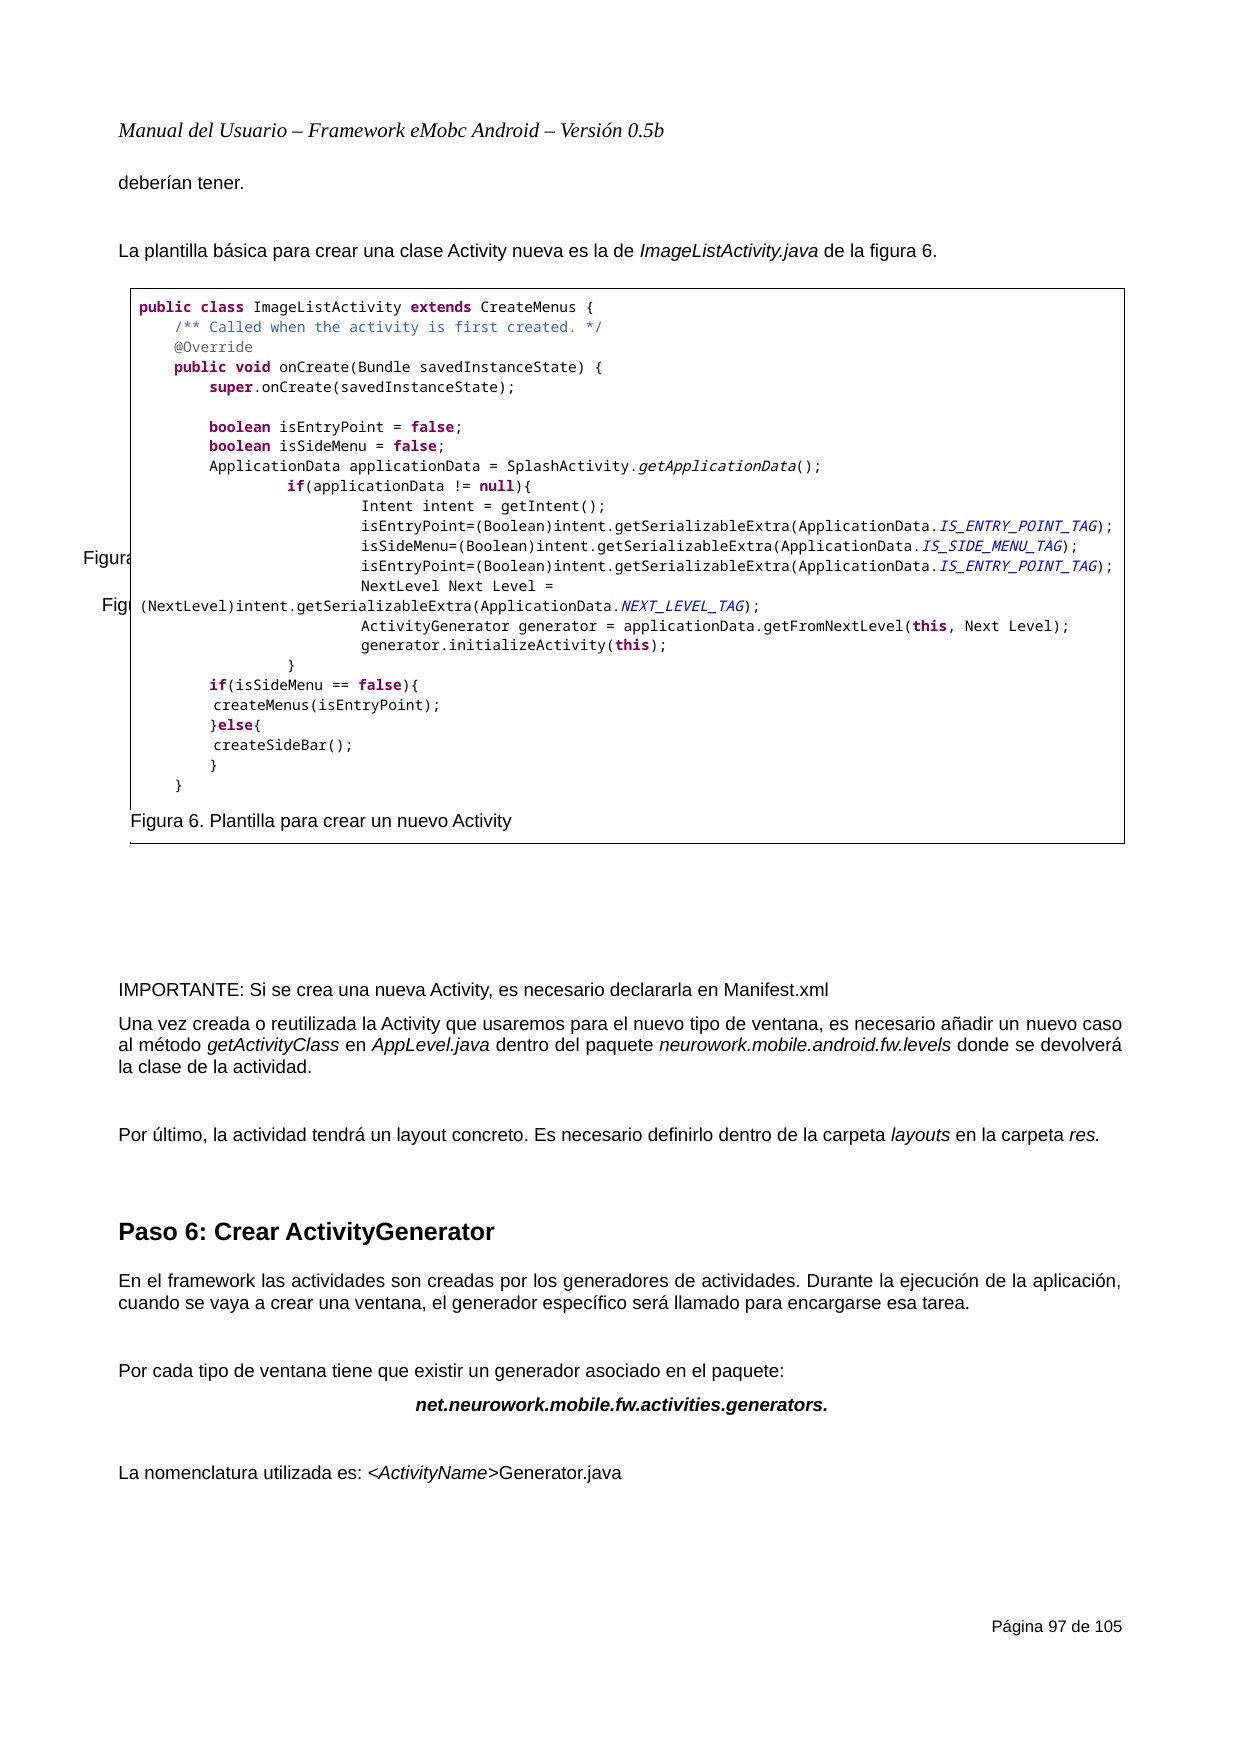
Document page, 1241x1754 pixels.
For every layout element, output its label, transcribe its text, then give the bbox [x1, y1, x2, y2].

text IMPORTANTE: Si se crea una nueva Activity, es necesario declararla en Manifest.xml [118, 978, 1122, 1000]
text }else{ [139, 715, 1116, 735]
text isEntryPoint=(Boolean)intent.getSerializableExtra(ApplicationData.IS_ENTRY_POINT_TAG); [139, 516, 1116, 536]
text generator.initializeActivity(this); [139, 635, 1116, 655]
text NextLevel Next Level = (NextLevel)intent.getSerializableExtra(ApplicationData.NEXT_LEVEL_TAG); [139, 576, 1116, 615]
text net.neurowork.mobile.fw.activities.generators. [118, 1394, 1122, 1416]
text La nomenclatura utilizada es: <ActivityName>Generator.java [118, 1462, 1122, 1484]
text ActivityGenerator generator = applicationData.getFromNextLevel(this, Next Level); [139, 615, 1116, 635]
text } [139, 774, 1116, 794]
text La plantilla básica para crear una clase Activity nueva es la de ImageListActivity.java de la figura 6. [118, 240, 1122, 261]
text Figura 6. Plantilla para crear un nuevo Activity [130, 810, 1115, 831]
text createMenus(isEntryPoint); [139, 695, 1116, 715]
text boolean isSideMenu = false; [139, 436, 1116, 456]
text Por cada tipo de ventana tiene que existir un generador asociado en el paquete: [118, 1360, 1122, 1381]
text super.onCreate(savedInstanceState); [139, 377, 1116, 396]
text } [139, 655, 1116, 675]
text isEntryPoint=(Boolean)intent.getSerializableExtra(ApplicationData.IS_ENTRY_POINT_TAG); [139, 556, 1116, 576]
text createSideBar(); [139, 735, 1116, 754]
text if(applicationData != null){ [139, 476, 1116, 496]
text Por último, la actividad tendrá un layout concreto. Es necesario definirlo dentro de la carpeta layouts en la carpeta res. [118, 1124, 1122, 1145]
text deberían tener. [118, 172, 1122, 193]
text boolean isEntryPoint = false; [139, 416, 1116, 436]
text if(isSideMenu == false){ [139, 675, 1116, 695]
text En el framework las actividades son creadas por los generadores de actividades. Durante la ejecución de la aplicación, cuando se vaya a crear una ventana, el generador específico será llamado para encargarse esa tarea. [118, 1270, 1122, 1313]
text public void onCreate(Bundle savedInstanceState) { [139, 357, 1116, 377]
text Una vez creada o reutilizada la Activity que usaremos para el nuevo tipo de ventana, es necesario añadir un nuevo caso al método getActivityClass en AppLevel.java dentro del paquete neurowork.mobile.android.fw.levels donde se devolverá la clase de la actividad. [118, 1012, 1122, 1077]
text public class ImageListActivity extends CreateMenus { [139, 297, 1116, 317]
text ApplicationData applicationData = SplashActivity.getApplicationData(); [139, 456, 1116, 476]
text } [139, 754, 1116, 774]
text /** Called when the activity is first created. */ [139, 317, 1116, 337]
text @Override [139, 337, 1116, 357]
subtitle Paso 6: Crear ActivityGenerator [118, 1217, 1122, 1245]
text Intent intent = getIntent(); [139, 496, 1116, 516]
text isSideMenu=(Boolean)intent.getSerializableExtra(ApplicationData.IS_SIDE_MENU_TAG); [139, 536, 1116, 556]
